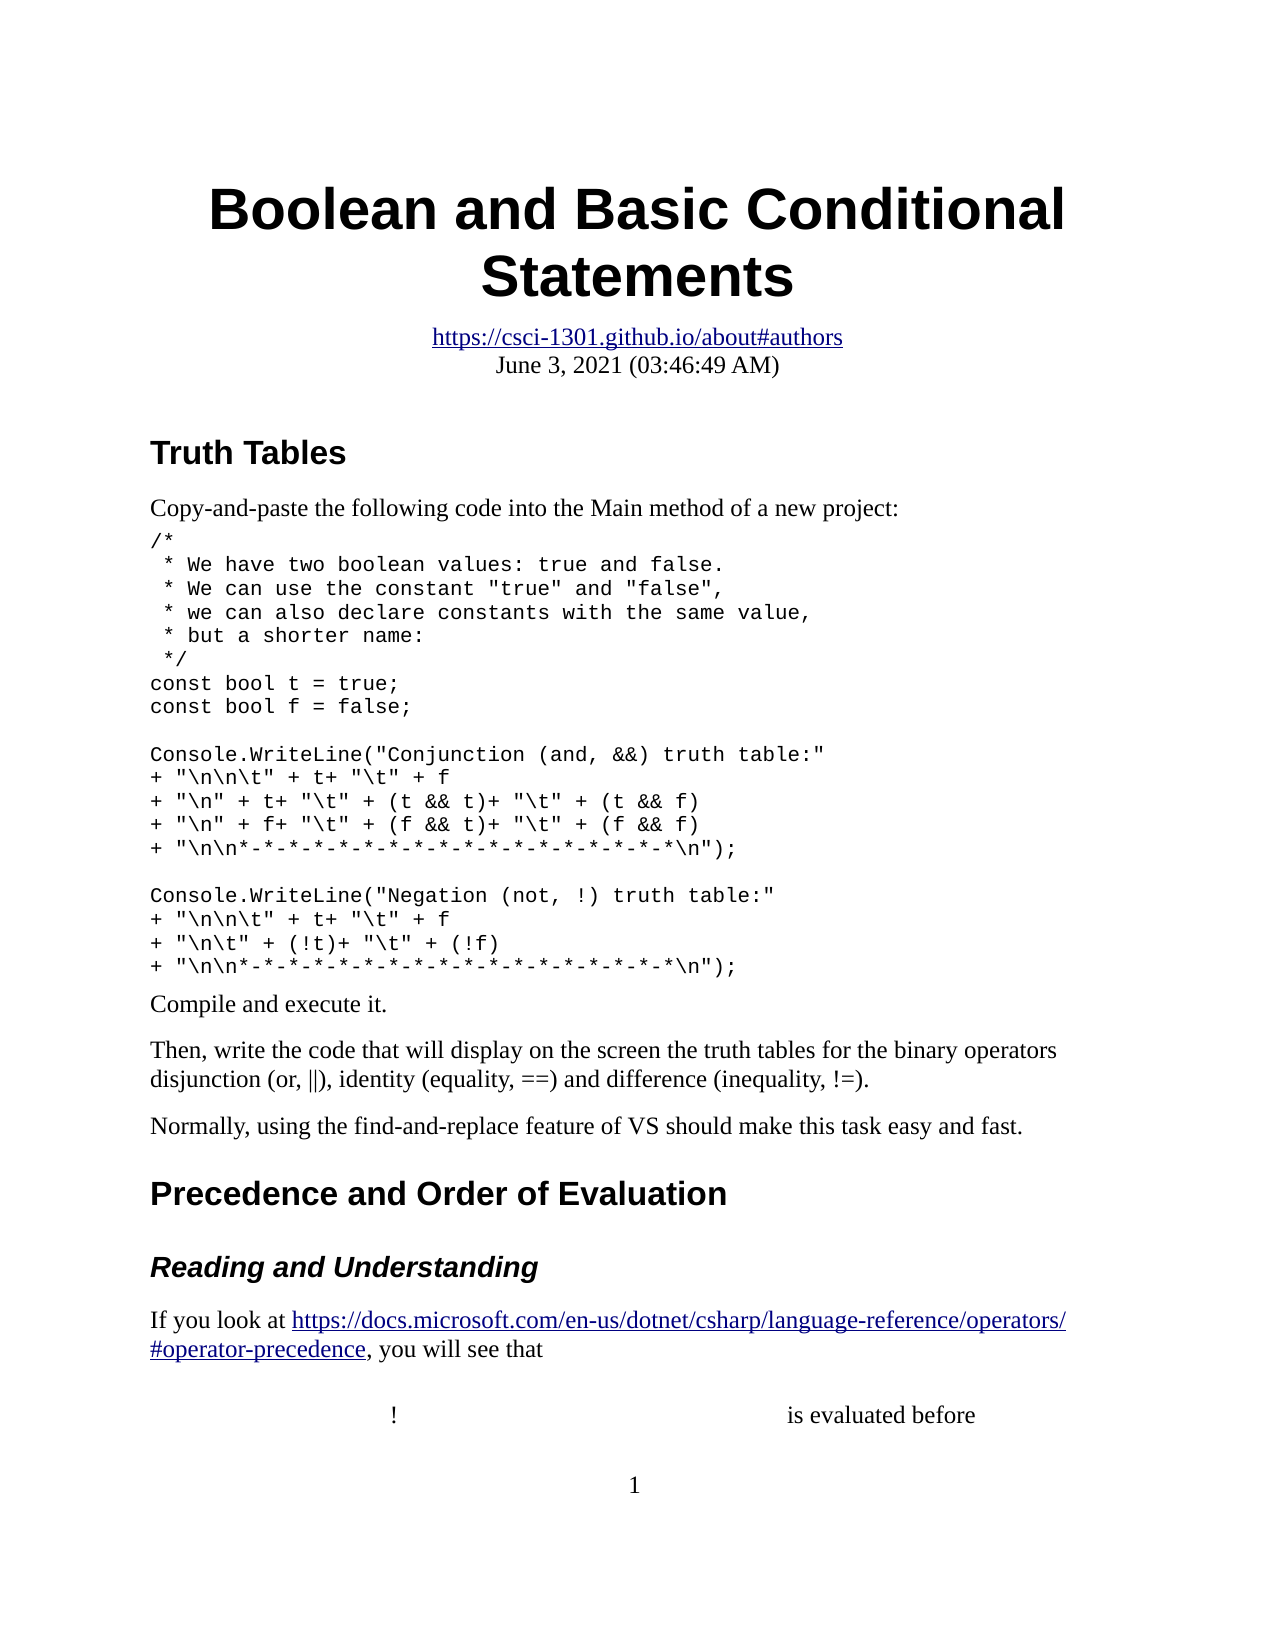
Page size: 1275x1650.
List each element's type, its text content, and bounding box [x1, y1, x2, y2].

text Compile and execute it. [150, 989, 1125, 1018]
text Console.WriteLine("Negation (not, !) truth table:" [150, 885, 1125, 909]
table_cell ! [150, 1400, 637, 1429]
text + "\n\n*-*-*-*-*-*-*-*-*-*-*-*-*-*-*-*-*-*\n"); [150, 956, 1125, 980]
text + "\n" + f+ "\t" + (f && t)+ "\t" + (f && f) [150, 814, 1125, 838]
text * but a shorter name: [150, 625, 1125, 649]
text + "\n\n\t" + t+ "\t" + f [150, 767, 1125, 791]
text + "\n\t" + (!t)+ "\t" + (!f) [150, 933, 1125, 956]
text * We can use the constant "true" and "false", [150, 578, 1125, 602]
text * we can also declare constants with the same value, [150, 602, 1125, 625]
table_cell is evaluated before [638, 1400, 1125, 1429]
text const bool f = false; [150, 696, 1125, 720]
table_header [638, 1371, 1125, 1400]
text June 3, 2021 (03:46:49 AM) [150, 350, 1125, 379]
subtitle Reading and Understanding [150, 1250, 1125, 1283]
text const bool t = true; [150, 673, 1125, 696]
text + "\n\n*-*-*-*-*-*-*-*-*-*-*-*-*-*-*-*-*-*\n"); [150, 838, 1125, 862]
text Copy-and-paste the following code into the Main method of a new project: [150, 493, 1125, 522]
text Then, write the code that will display on the screen the truth tables for the binary operators disjunction (or, ||), identity (equality, ==) and difference (inequality, !=). [150, 1036, 1125, 1093]
table_header [150, 1371, 637, 1400]
text + "\n" + t+ "\t" + (t && t)+ "\t" + (t && f) [150, 791, 1125, 814]
text https://csci-1301.github.io/about#authors [150, 322, 1125, 350]
text Console.WriteLine("Conjunction (and, &&) truth table:" [150, 743, 1125, 767]
text /* [150, 531, 1125, 554]
text + "\n\n\t" + t+ "\t" + f [150, 909, 1125, 933]
title Boolean and Basic Conditional Statements [150, 175, 1125, 309]
text */ [150, 649, 1125, 673]
subtitle Truth Tables [150, 433, 1125, 472]
text If you look at https://docs.microsoft.com/en-us/dotnet/csharp/language-reference/operators/#operator-precedence, you will see that [150, 1305, 1125, 1362]
subtitle Precedence and Order of Evaluation [150, 1174, 1125, 1212]
text * We have two boolean values: true and false. [150, 554, 1125, 578]
text Normally, using the find-and-replace feature of VS should make this task easy and fast. [150, 1111, 1125, 1140]
